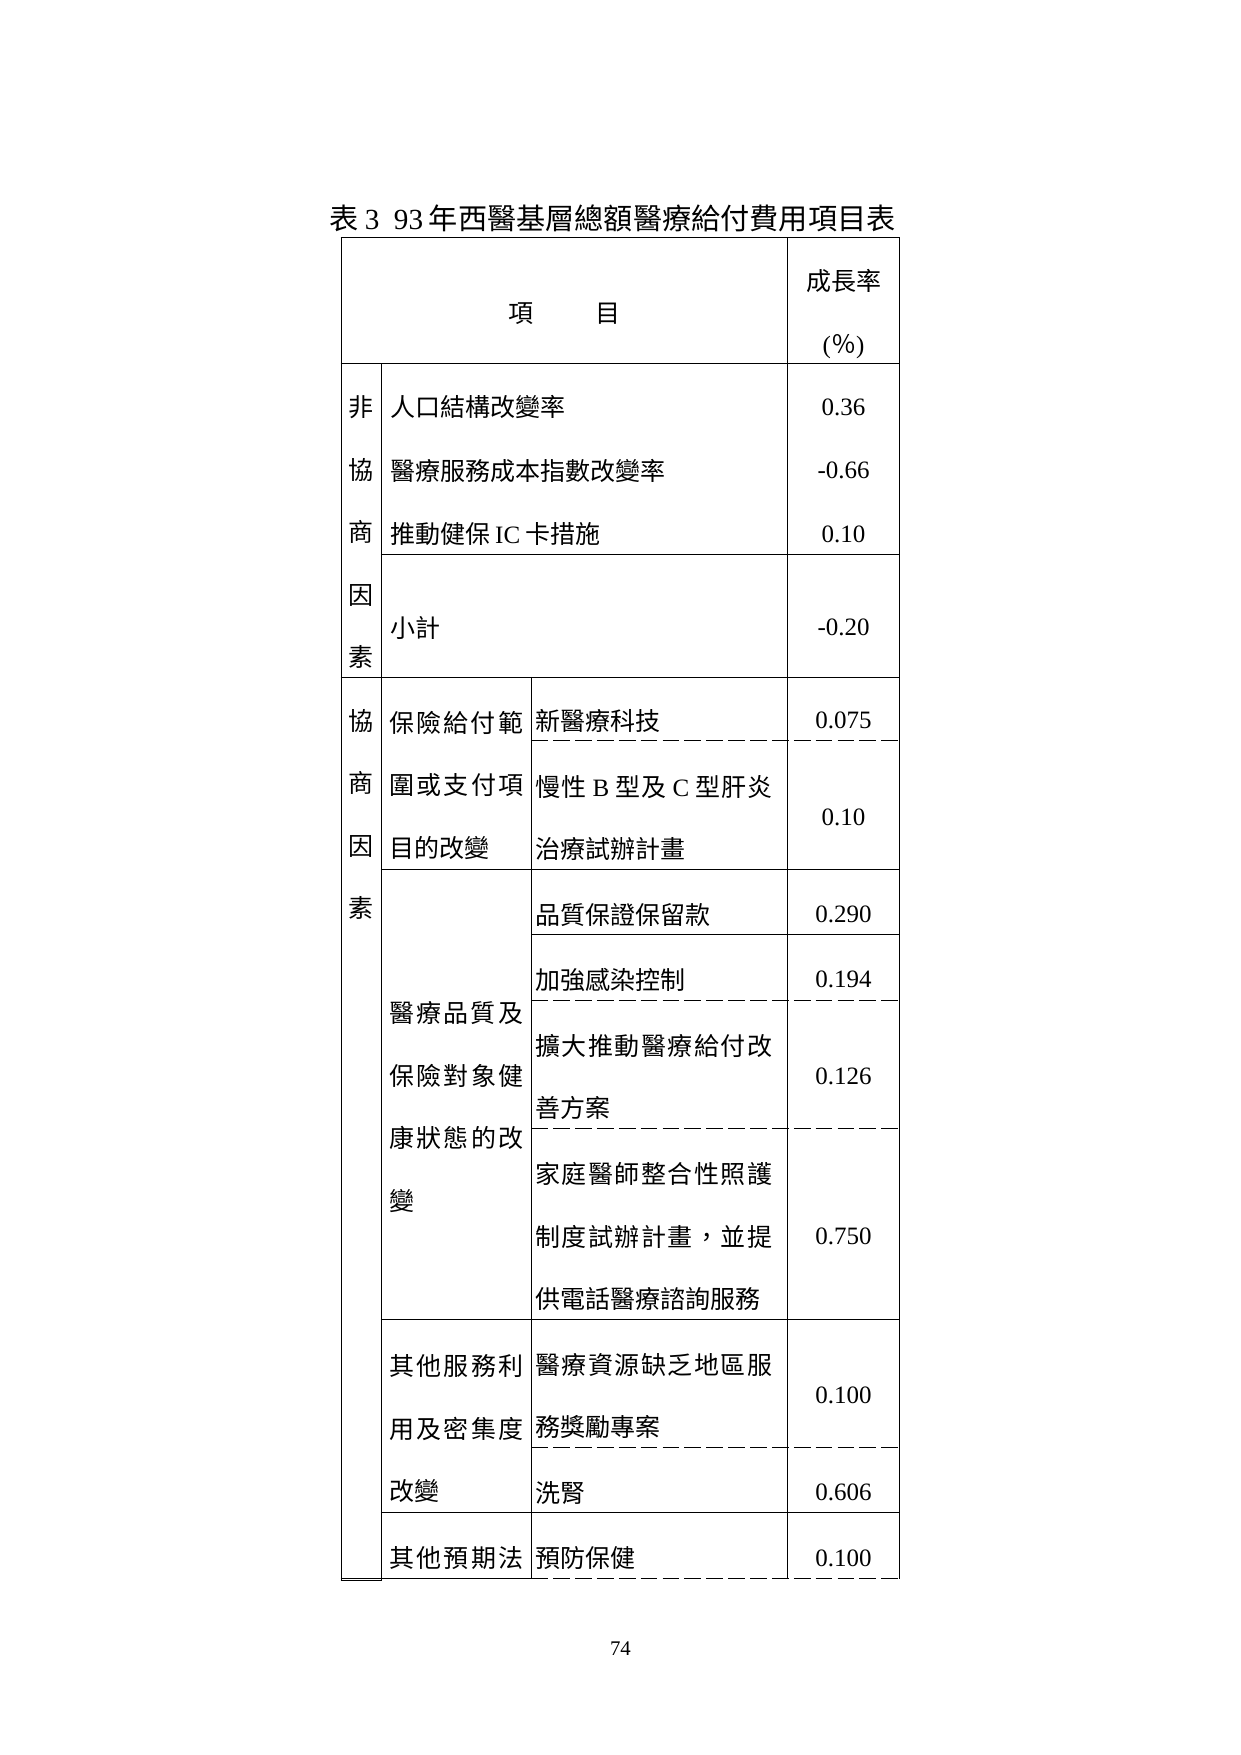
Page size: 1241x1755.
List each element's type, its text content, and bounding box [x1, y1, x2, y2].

table_cell 預防保健 [532, 1513, 787, 1578]
table_cell 新醫療科技 [532, 678, 787, 740]
table_header 成長率 (％) [788, 238, 899, 363]
table_cell 0.36 [788, 364, 899, 427]
table_cell 0.075 [788, 678, 899, 740]
table_cell 0.750 [788, 1128, 899, 1318]
table_cell 0.126 [788, 1000, 899, 1128]
table_cell 推動健保IC卡措施 [382, 490, 787, 554]
table_cell 0.194 [788, 935, 899, 1000]
table_cell 擴大推動醫療給付改善方案 [532, 1000, 787, 1128]
table_cell 醫療資源缺乏地區服務獎勵專案 [532, 1320, 787, 1447]
table_cell 小計 [382, 555, 787, 677]
table_cell 0.100 [788, 1513, 899, 1578]
table_cell 保險給付範圍或支付項目的改變 [382, 678, 531, 868]
table_cell 家庭醫師整合性照護制度試辦計畫，並提供電話醫療諮詢服務 [532, 1128, 787, 1318]
table_cell 醫療服務成本指數改變率 [382, 427, 787, 490]
table_cell -0.20 [788, 555, 899, 677]
table_cell 非協商因素 [342, 364, 381, 677]
table_cell 0.290 [788, 870, 899, 934]
table_cell 其他服務利用及密集度改變 [382, 1320, 531, 1512]
table_header 項 目 [342, 238, 787, 363]
table_cell 品質保證保留款 [532, 870, 787, 934]
text 表3 93年西醫基層總額醫療給付費用項目表 [329, 175, 1152, 237]
table_cell 洗腎 [532, 1447, 787, 1512]
table_cell 0.606 [788, 1447, 899, 1512]
table_cell 其他預期法 [382, 1513, 531, 1578]
table_cell 加強感染控制 [532, 935, 787, 1000]
table_cell 0.100 [788, 1320, 899, 1447]
table_cell 慢性B型及C型肝炎治療試辦計畫 [532, 740, 787, 868]
table_cell 醫療品質及保險對象健康狀態的改變 [382, 870, 531, 1318]
table_cell 協商因素 [342, 678, 381, 1578]
table_cell 0.10 [788, 490, 899, 554]
table_cell 人口結構改變率 [382, 364, 787, 427]
table_cell 0.10 [788, 740, 899, 868]
table_cell -0.66 [788, 427, 899, 490]
